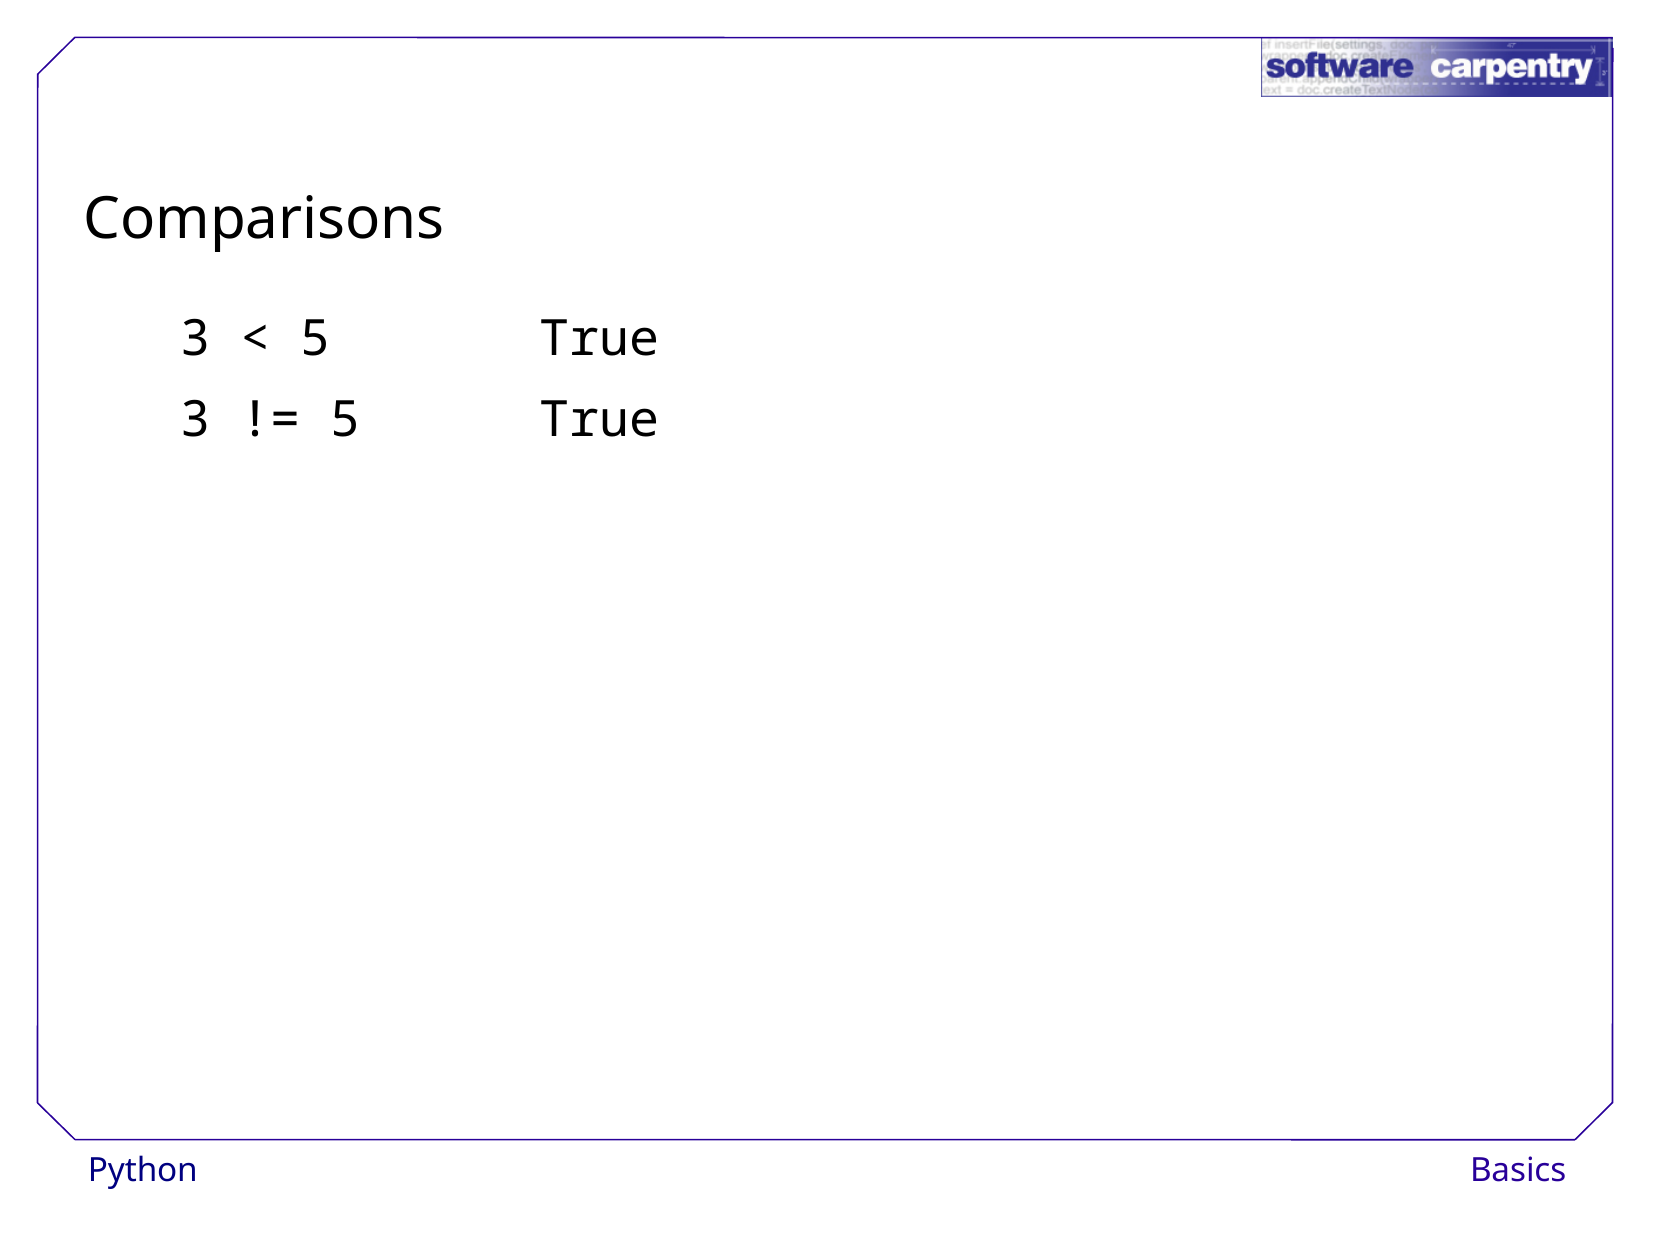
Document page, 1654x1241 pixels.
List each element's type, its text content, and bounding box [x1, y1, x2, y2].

table_cell 3 != 5 [165, 385, 524, 466]
picture [1261, 39, 1613, 97]
table_header True [524, 303, 931, 385]
text_box Comparisons [68, 138, 610, 259]
table_cell True [524, 385, 931, 466]
table_header 3 < 5 [165, 303, 524, 385]
